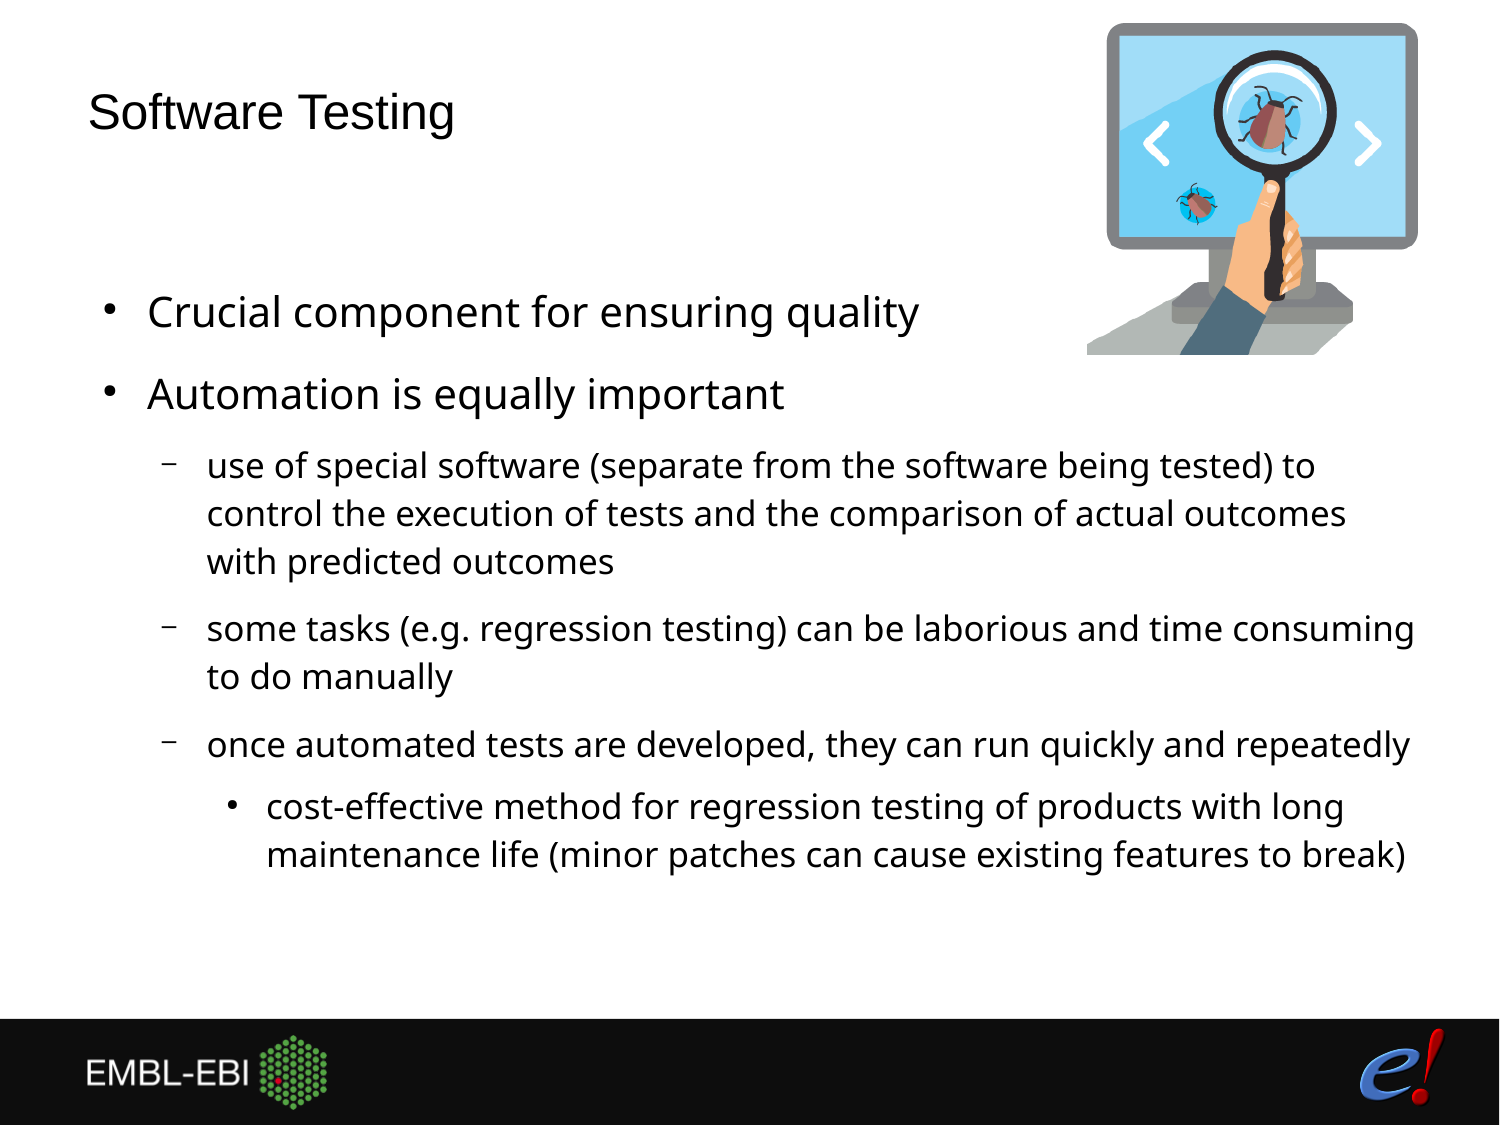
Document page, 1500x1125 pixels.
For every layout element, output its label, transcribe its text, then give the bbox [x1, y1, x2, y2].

picture [1023, 11, 1477, 355]
picture [1357, 1026, 1448, 1112]
picture [87, 1035, 327, 1110]
list Crucial component for ensuring quality Automation is equally important use of special software (separate from the software being tested) to control the execution of tests and the comparison of actual outcomes with predicted outcomes some tasks (e.g. regression testing) can be laborious and time consuming to do manually once automated tests are developed, they can run quickly and repeatedly cost-effective method for regression testing of products with long maintenance life (minor patches can cause existing features to break) [87, 200, 1425, 914]
title Software Testing [87, 50, 1023, 175]
